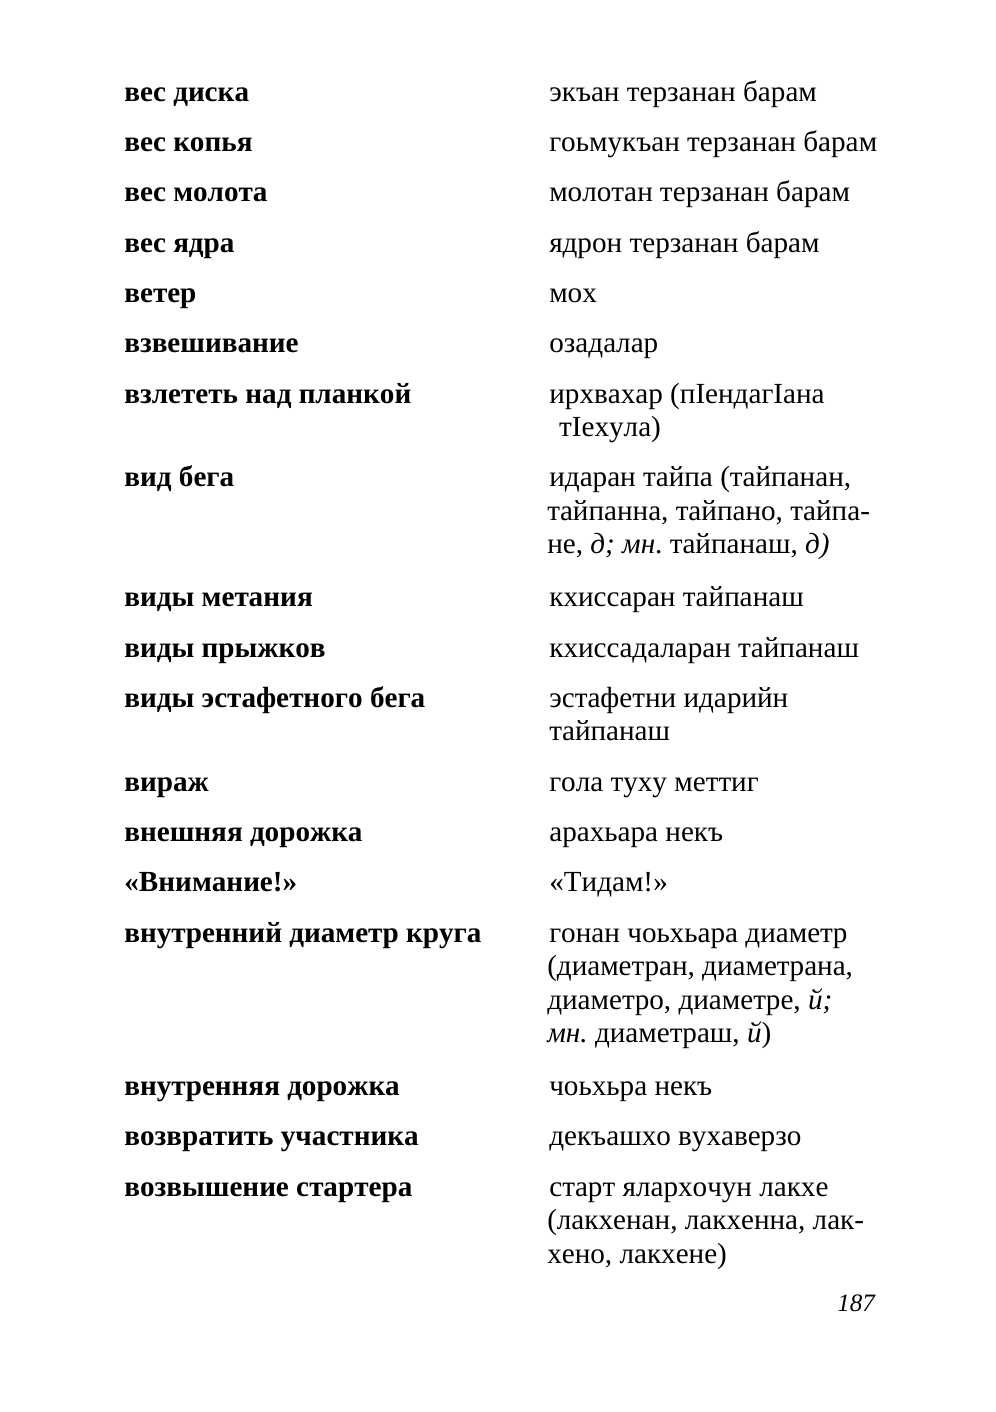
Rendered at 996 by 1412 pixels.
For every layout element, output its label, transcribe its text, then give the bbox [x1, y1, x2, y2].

text ветер мох [124, 275, 877, 309]
text не, д; мн. тайпанаш, д) [124, 527, 877, 560]
text взвешивание озадалар [124, 325, 877, 359]
text вес молота молотан терзанан барам [124, 174, 877, 208]
text внутренняя дорожка чоьхьра некъ [124, 1068, 877, 1102]
text диаметро, диаметре, й; [124, 982, 877, 1015]
text внутренний диаметр круга гонан чоьхьара диаметр [124, 915, 877, 948]
text виды прыжков кхиссадаларан тайпанаш [124, 630, 877, 663]
text (диаметран, диаметрана, [124, 948, 877, 982]
text тайпанаш [124, 713, 877, 747]
text вираж гола туху меттиг [124, 764, 877, 797]
text виды эстафетного бега эстафетни идарийн [124, 680, 877, 713]
text мн. диаметраш, й) [124, 1015, 877, 1049]
text виды метания кхиссаран тайпанаш [124, 579, 877, 613]
text внешняя дорожка арахьара некъ [124, 814, 877, 848]
text хено, лакхене) [124, 1236, 877, 1269]
text «Внимание!» «Тидам!» [124, 864, 877, 898]
text возвышение стартера старт ялархочун лакхе [124, 1169, 877, 1202]
text тайпанна, тайпано, тайпа- [124, 493, 877, 527]
text вес диска экъан терзанан барам [124, 74, 877, 107]
text (лакхенан, лакхенна, лак- [124, 1202, 877, 1236]
text вид бега идаран тайпа (тайпанан, [124, 459, 877, 493]
text вес ядра ядрон терзанан барам [124, 225, 877, 258]
text возвратить участника декъашхо вухаверзо [124, 1118, 877, 1152]
text тIехула) [124, 409, 877, 443]
text вес копья гоьмукъан терзанан барам [124, 124, 877, 158]
text взлететь над планкой ирхвахар (пIендагIана [124, 376, 877, 409]
